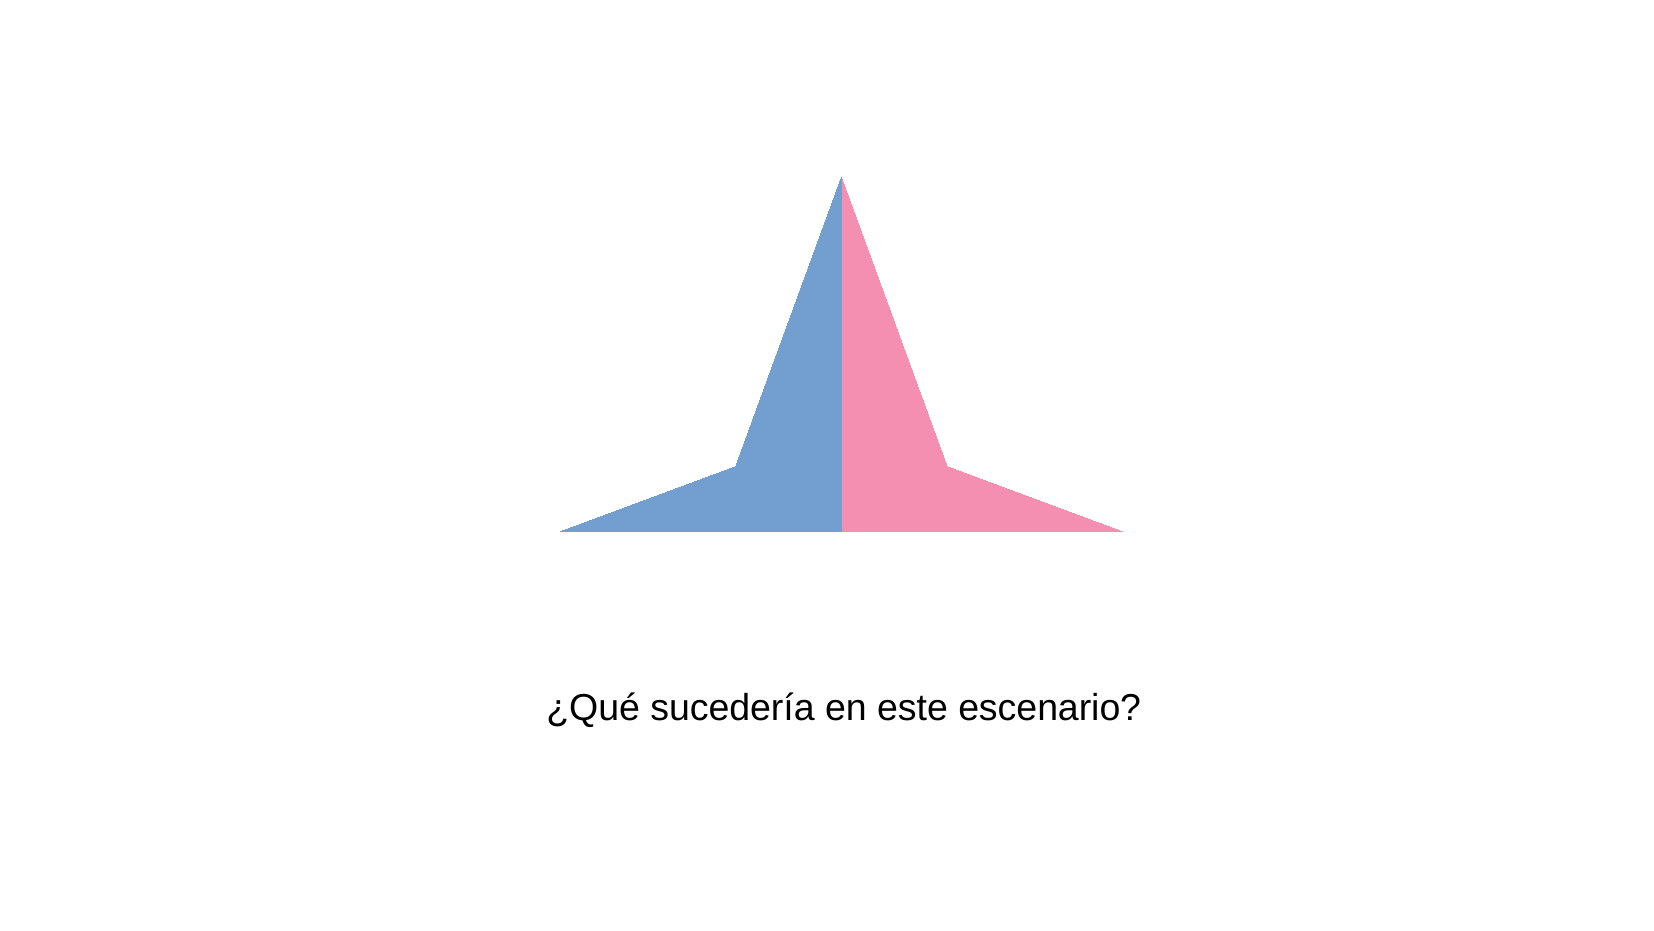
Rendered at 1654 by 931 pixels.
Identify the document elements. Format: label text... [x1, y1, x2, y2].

text_box [560, 177, 1123, 532]
text_box ¿Qué sucedería en este escenario? [531, 679, 1157, 736]
